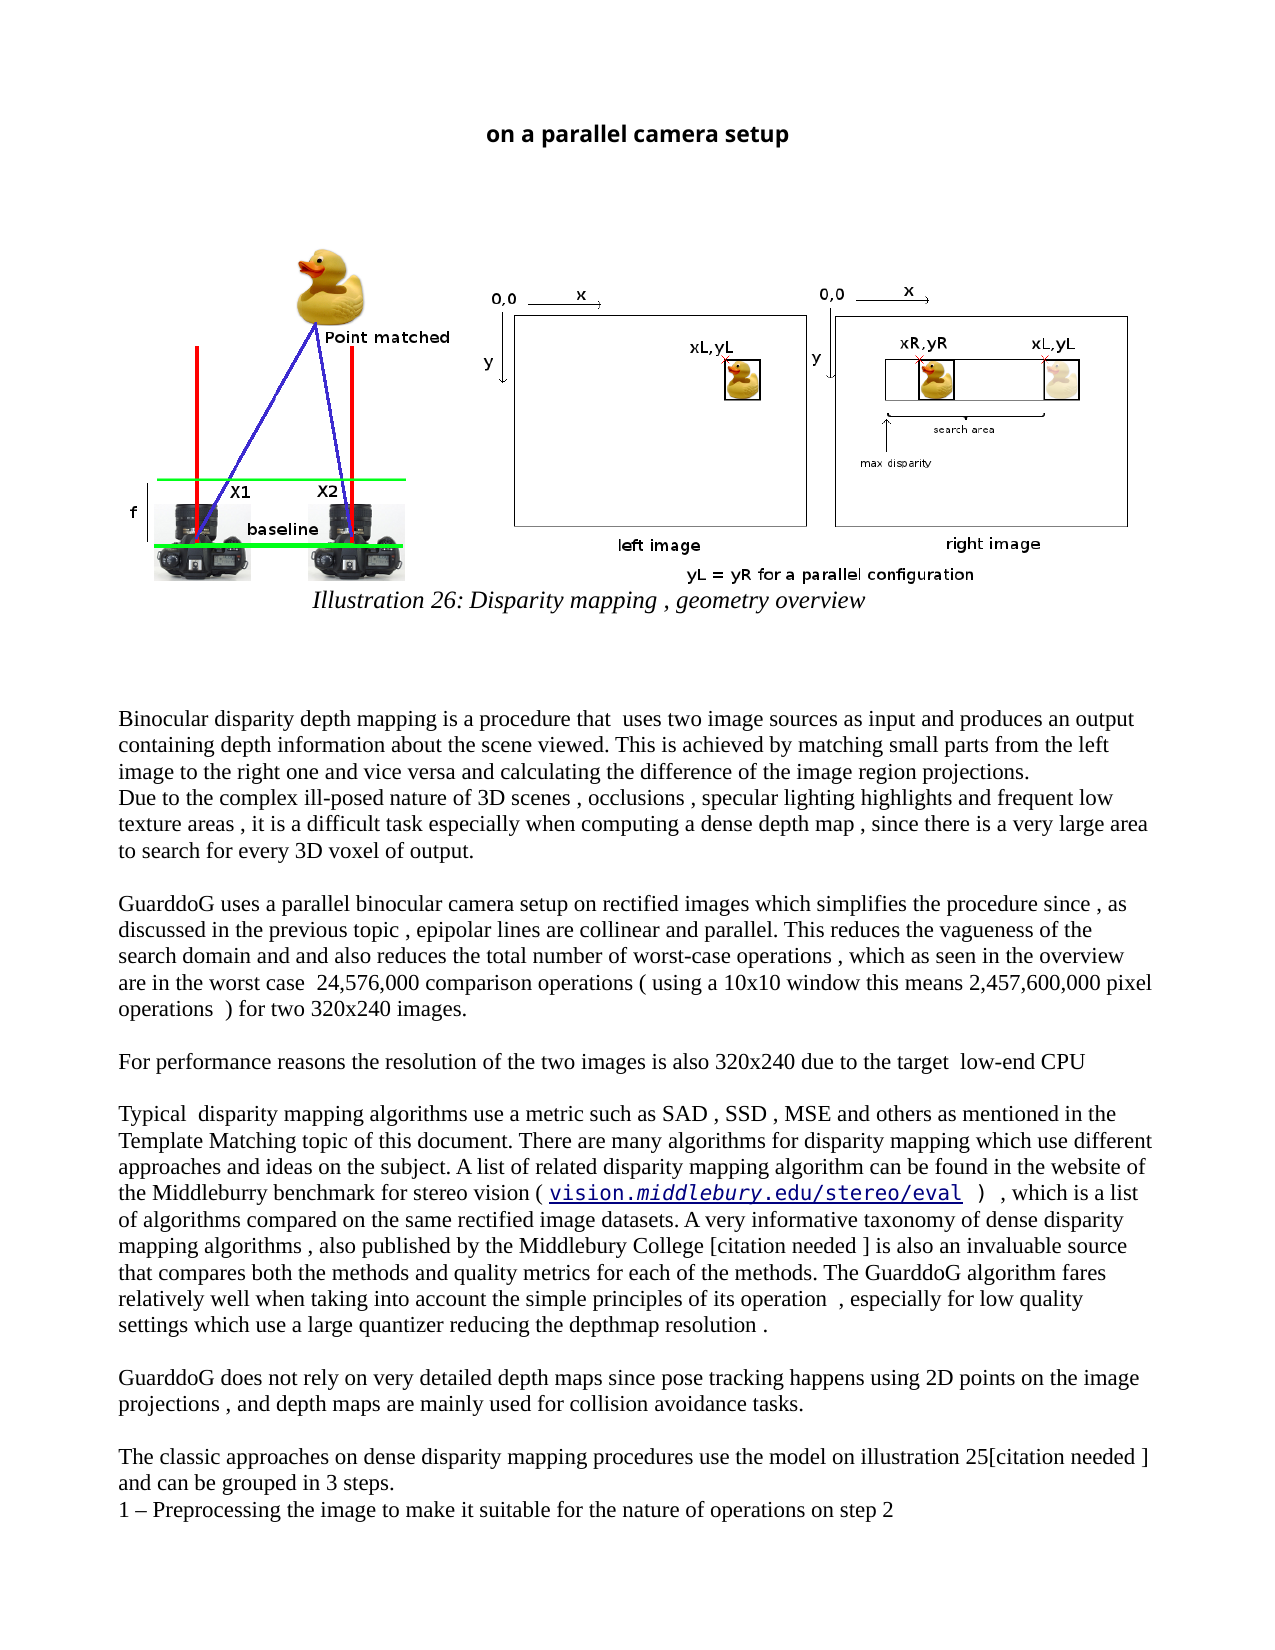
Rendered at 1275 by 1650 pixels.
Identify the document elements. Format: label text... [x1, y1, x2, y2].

text GuarddoG uses a parallel binocular camera setup on rectified images which simplifies the procedure since , as discussed in the previous topic , epipolar lines are collinear and parallel. This reduces the vagueness of the search domain and and also reduces the total number of worst-case operations , which as seen in the overview are in the worst case 24,576,000 comparison operations ( using a 10x10 window this means 2,457,600,000 pixel operations ) for two 320x240 images. [118, 889, 1157, 1021]
text GuarddoG does not rely on very detailed depth maps since pose tracking happens using 2D points on the image projections , and depth maps are mainly used for collision avoidance tasks. [118, 1364, 1157, 1417]
text The classic approaches on dense disparity mapping procedures use the model on illustration 25[citation needed ] and can be grouped in 3 steps. [118, 1443, 1157, 1496]
text Due to the complex ill-posed nature of 3D scenes , occlusions , specular lighting highlights and frequent low texture areas , it is a difficult task especially when computing a dense depth map , since there is a very large area to search for every 3D voxel of output. [118, 784, 1157, 863]
picture [81, 232, 1163, 586]
text Binocular disparity depth mapping is a procedure that uses two image sources as input and produces an output containing depth information about the scene viewed. This is achieved by matching small parts from the left image to the right one and vice versa and calculating the difference of the image region projections. [118, 705, 1157, 784]
text Illustration 26: [81, 586, 469, 614]
text Typical disparity mapping algorithms use a metric such as SAD , SSD , MSE and others as mentioned in the Template Matching topic of this document. There are many algorithms for disparity mapping which use different approaches and ideas on the subject. A list of related disparity mapping algorithm can be found in the website of the Middleburry benchmark for stereo vision ( vision.middlebury.edu/stereo/eval ) , which is a list of algorithms compared on the same rectified image datasets. A very informative taxonomy of dense disparity mapping algorithms , also published by the Middlebury College [citation needed ] is also an invaluable source that compares both the methods and quality metrics for each of the methods. The GuarddoG algorithm fares relatively well when taking into account the simple principles of its operation , especially for low quality settings which use a large quantizer reducing the depthmap resolution . [118, 1100, 1157, 1338]
text Disparity mapping , geometry overview [469, 586, 1163, 614]
text 1 – Preprocessing the image to make it suitable for the nature of operations on step 2 [118, 1496, 1157, 1522]
text For performance reasons the resolution of the two images is also 320x240 due to the target low-end CPU [118, 1048, 1157, 1074]
text on a parallel camera setup [118, 118, 1157, 149]
